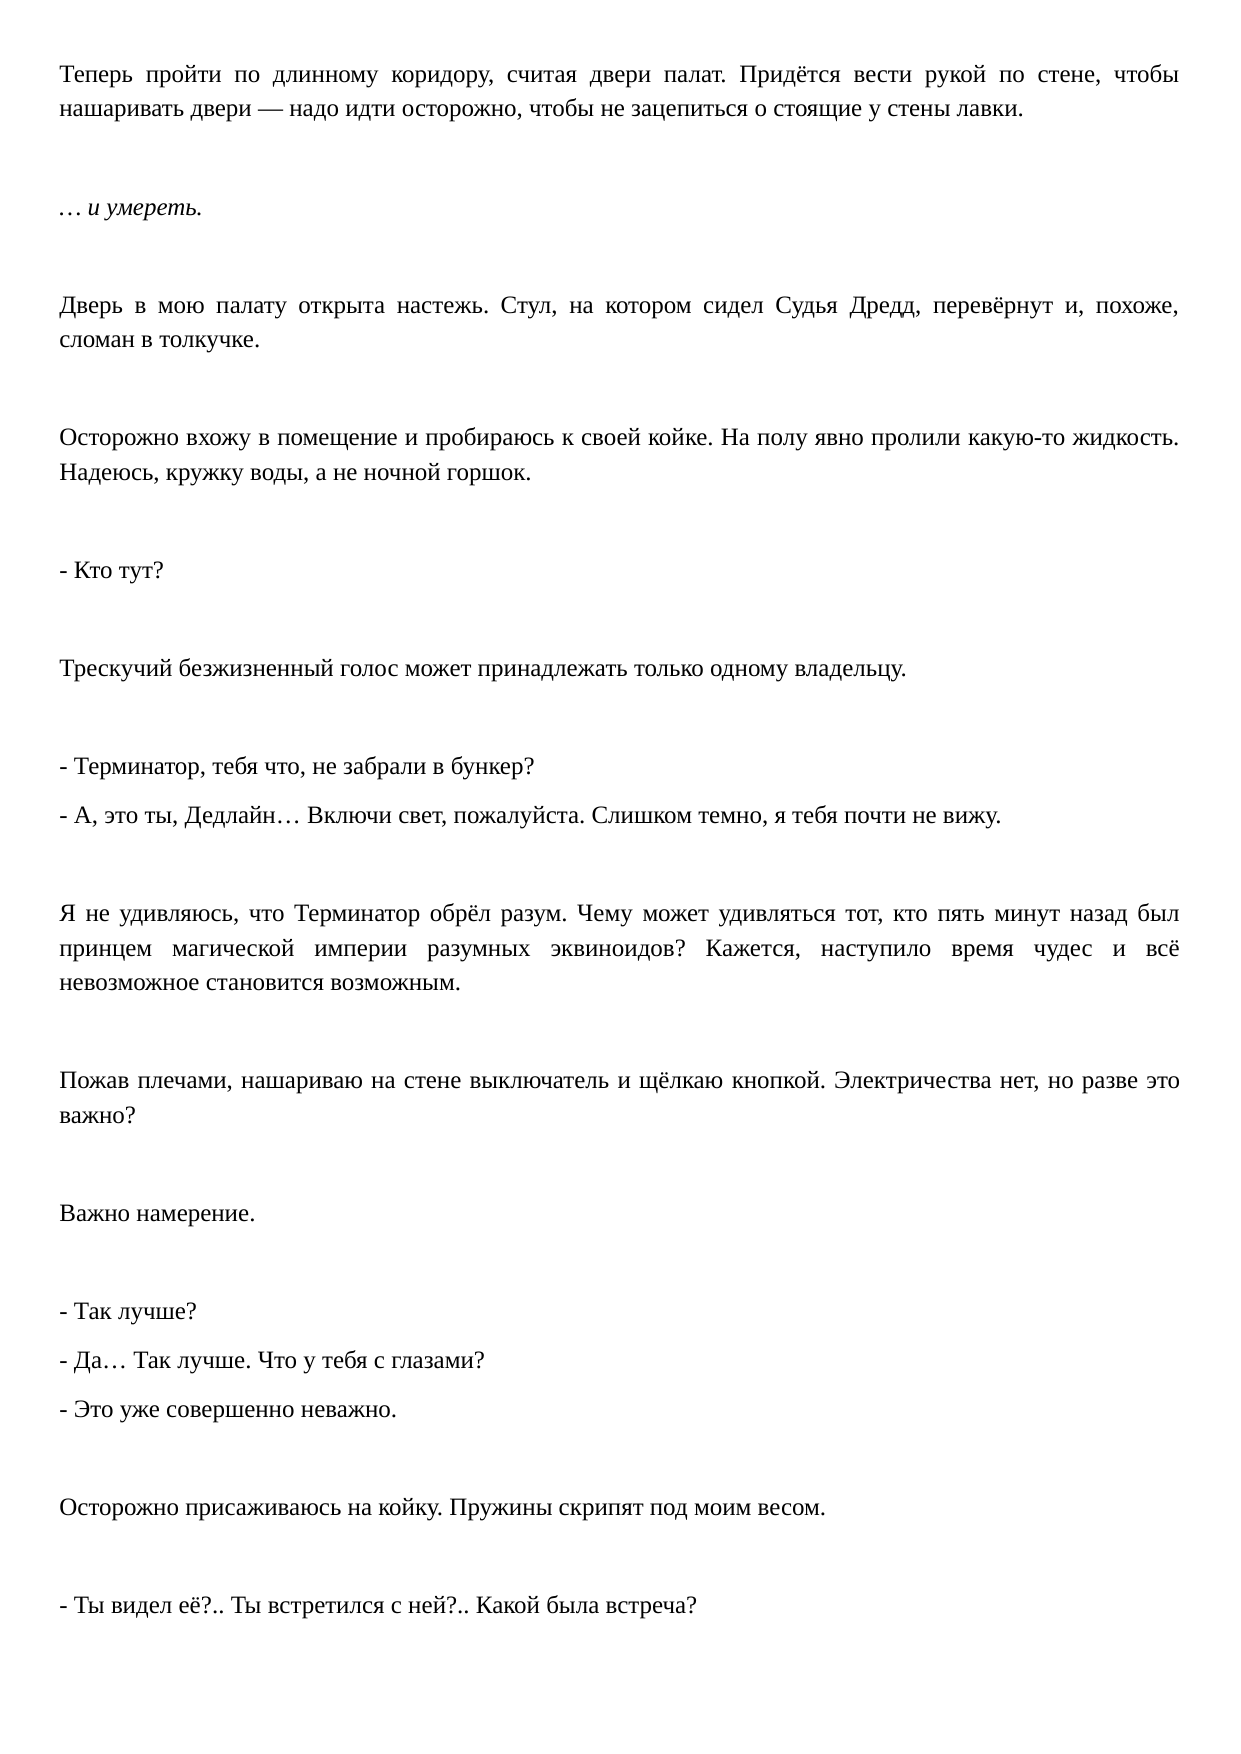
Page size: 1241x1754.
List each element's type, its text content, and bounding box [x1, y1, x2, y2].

text - Это уже совершенно неважно. [59, 1394, 1181, 1423]
text Осторожно присаживаюсь на койку. Пружины скрипят под моим весом. [59, 1492, 1181, 1521]
text Трескучий безжизненный голос может принадлежать только одному владельцу. [59, 653, 1181, 682]
text - Ты видел её?.. Ты встретился с ней?.. Какой была встреча? [59, 1591, 1181, 1619]
text Теперь пройти по длинному коридору, считая двери палат. Придётся вести рукой по стене, чтобы нашаривать двери — надо идти осторожно, чтобы не зацепиться о стоящие у стены лавки. [59, 59, 1181, 122]
text - Кто тут? [59, 555, 1181, 584]
text Я не удивляюсь, что Терминатор обрёл разум. Чему может удивляться тот, кто пять минут назад был принцем магической империи разумных эквиноидов? Кажется, наступило время чудес и всё невозможное становится возможным. [59, 898, 1181, 996]
text - А, это ты, Дедлайн… Включи свет, пожалуйста. Слишком темно, я тебя почти не вижу. [59, 800, 1181, 829]
text - Терминатор, тебя что, не забрали в бункер? [59, 751, 1181, 780]
text … и умереть. [59, 192, 1181, 220]
text Важно намерение. [59, 1198, 1181, 1227]
text Осторожно вхожу в помещение и пробираюсь к своей койке. На полу явно пролили какую-то жидкость. Надеюсь, кружку воды, а не ночной горшок. [59, 422, 1181, 486]
text - Так лучше? [59, 1296, 1181, 1325]
text - Да… Так лучше. Что у тебя с глазами? [59, 1345, 1181, 1374]
text Дверь в мою палату открыта настежь. Стул, на котором сидел Судья Дредд, перевёрнут и, похоже, сломан в толкучке. [59, 290, 1181, 353]
text Пожав плечами, нашариваю на стене выключатель и щёлкаю кнопкой. Электричества нет, но разве это важно? [59, 1066, 1181, 1129]
